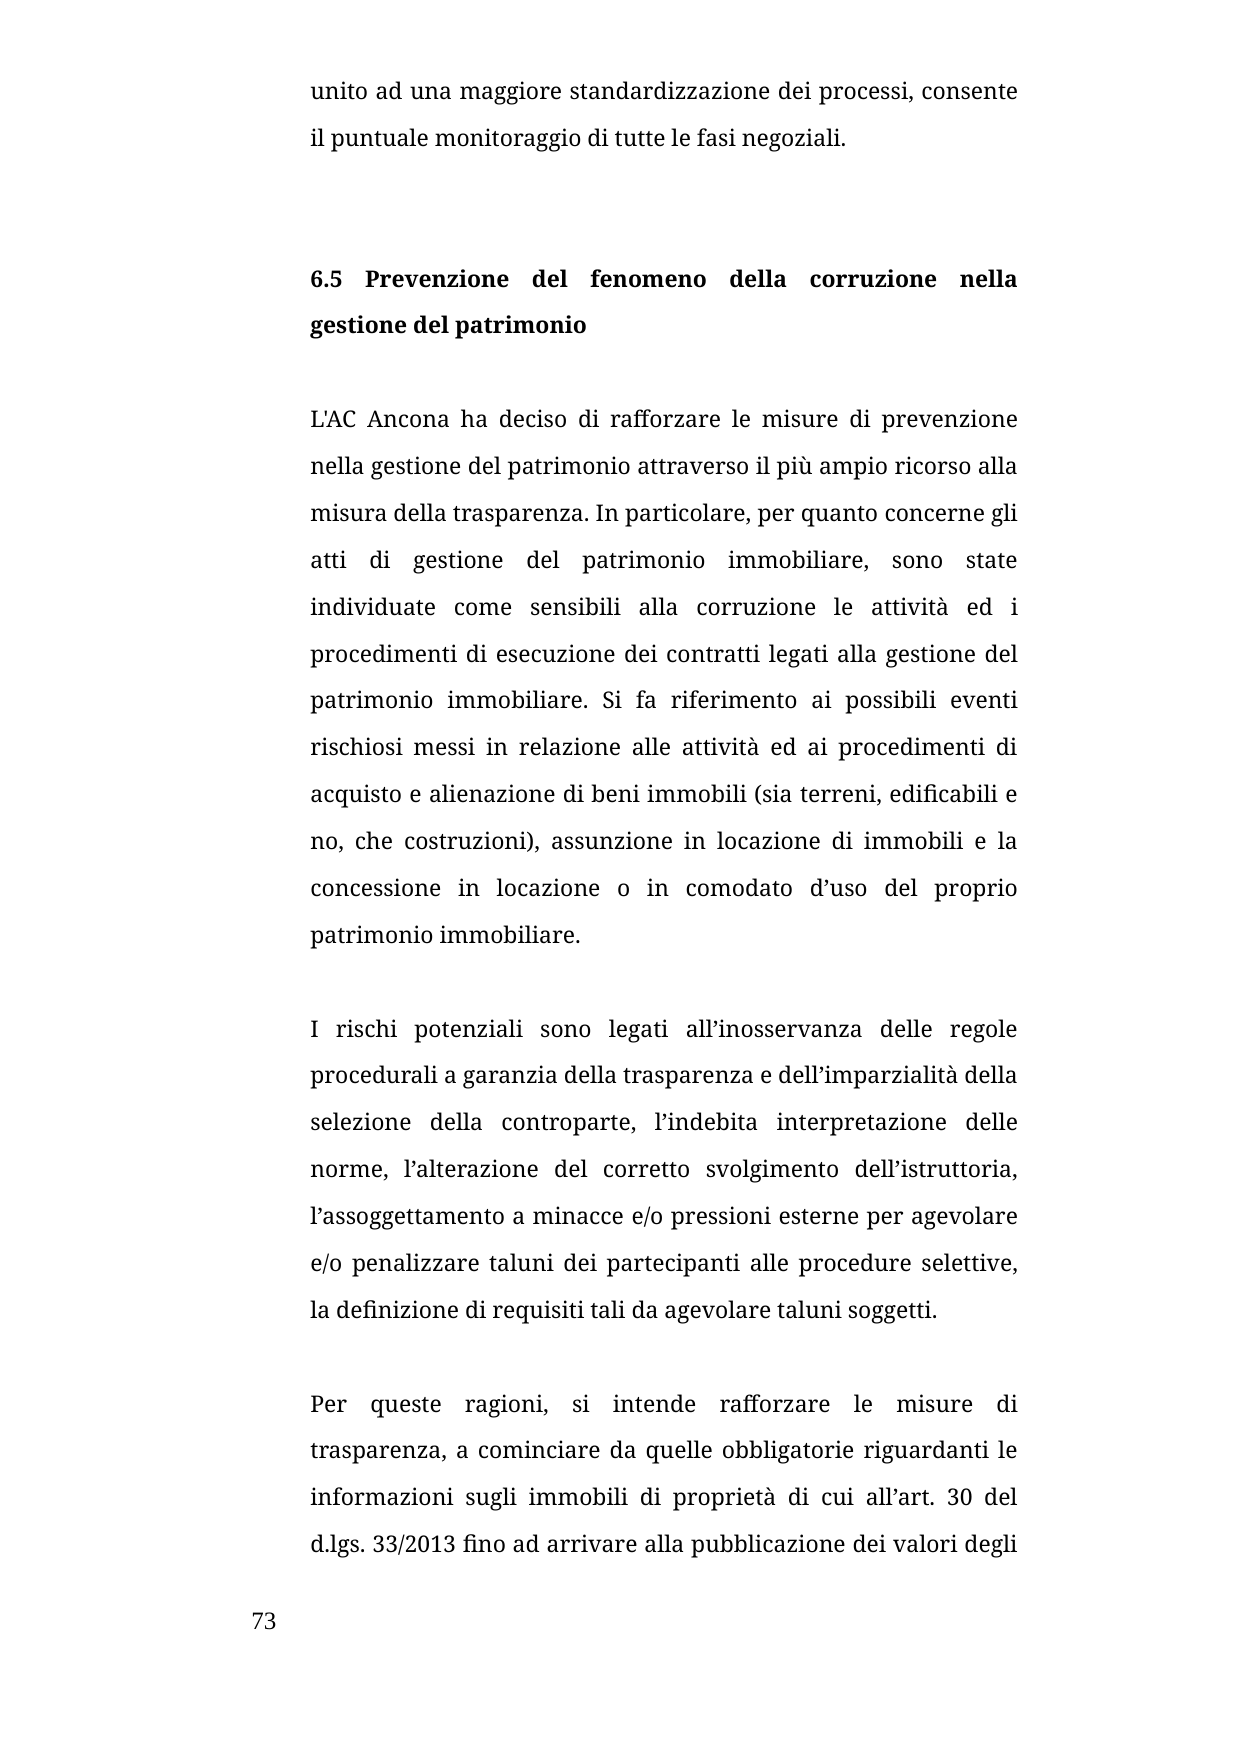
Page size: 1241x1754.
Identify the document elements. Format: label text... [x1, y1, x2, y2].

text 6.5 Prevenzione del fenomeno della corruzione nella gestione del patrimonio [310, 262, 1019, 341]
text Per queste ragioni, si intende rafforzare le misure di trasparenza, a cominciare da quelle obbligatorie riguardanti le informazioni sugli immobili di proprietà di cui all’art. 30 del d.lgs. 33/2013 fino ad arrivare alla pubblicazione dei valori degli [310, 1387, 1019, 1559]
text unito ad una maggiore standardizzazione dei processi, consente il puntuale monitoraggio di tutte le fasi negoziali. [310, 75, 1019, 153]
text L'AC Ancona ha deciso di rafforzare le misure di prevenzione nella gestione del patrimonio attraverso il più ampio ricorso alla misura della trasparenza. In particolare, per quanto concerne gli atti di gestione del patrimonio immobiliare, sono state individuate come sensibili alla corruzione le attività ed i procedimenti di esecuzione dei contratti legati alla gestione del patrimonio immobiliare. Si fa riferimento ai possibili eventi rischiosi messi in relazione alle attività ed ai procedimenti di acquisto e alienazione di beni immobili (sia terreni, edificabili e no, che costruzioni), assunzione in locazione di immobili e la concessione in locazione o in comodato d’uso del proprio patrimonio immobiliare. [310, 403, 1019, 950]
text I rischi potenziali sono legati all’inosservanza delle regole procedurali a garanzia della trasparenza e dell’imparzialità della selezione della controparte, l’indebita interpretazione delle norme, l’alterazione del corretto svolgimento dell’istruttoria, l’assoggettamento a minacce e/o pressioni esterne per agevolare e/o penalizzare taluni dei partecipanti alle procedure selettive, la definizione di requisiti tali da agevolare taluni soggetti. [310, 1012, 1019, 1325]
